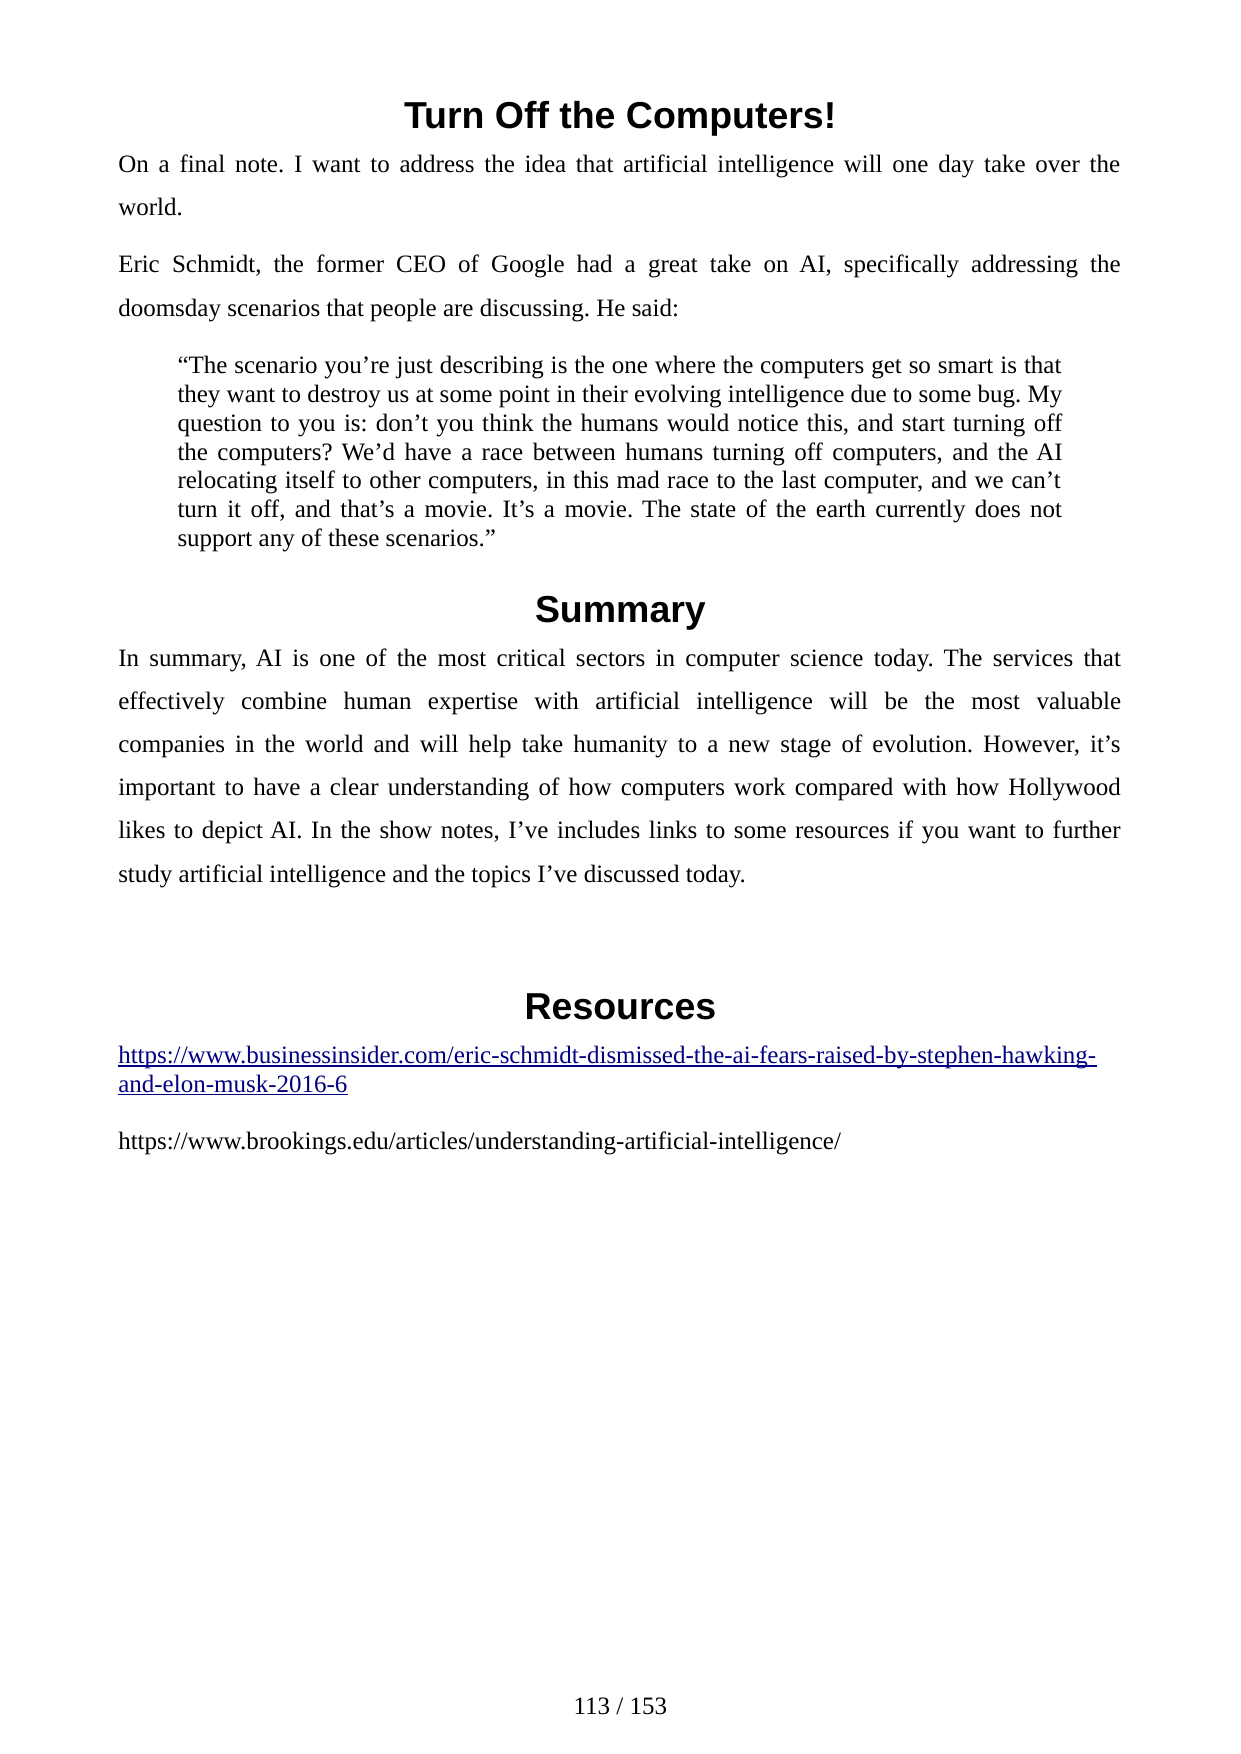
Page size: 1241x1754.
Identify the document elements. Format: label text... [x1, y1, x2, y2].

text https://www.brookings.edu/articles/understanding-artificial-intelligence/ [118, 1126, 1122, 1155]
text “The scenario you’re just describing is the one where the computers get so smart is that they want to destroy us at some point in their evolving intelligence due to some bug. My question to you is: don’t you think the humans would notice this, and start turning off the computers? We’d have a race between humans turning off computers, and the AI relocating itself to other computers, in this mad race to the last computer, and we can’t turn it off, and that’s a movie. It’s a movie. The state of the earth currently does not support any of these scenarios.” [177, 350, 1063, 552]
text https://www.businessinsider.com/eric-schmidt-dismissed-the-ai-fears-raised-by-stephen-hawking-and-elon-musk-2016-6 [118, 1040, 1122, 1098]
subtitle Summary [118, 587, 1122, 631]
subtitle Turn Off the Computers! [118, 93, 1122, 136]
text On a final note. I want to address the idea that artificial intelligence will one day take over the world. [118, 149, 1122, 221]
text In summary, AI is one of the most critical sectors in computer science today. The services that effectively combine human expertise with artificial intelligence will be the most valuable companies in the world and will help take humanity to a new stage of evolution. However, it’s important to have a clear understanding of how computers work compared with how Hollywood likes to depict AI. In the show notes, I’ve includes links to some resources if you want to further study artificial intelligence and the topics I’ve discussed today. [118, 643, 1122, 887]
subtitle Resources [118, 984, 1122, 1028]
text Eric Schmidt, the former CEO of Google had a great take on AI, specifically addressing the doomsday scenarios that people are discussing. He said: [118, 249, 1122, 321]
